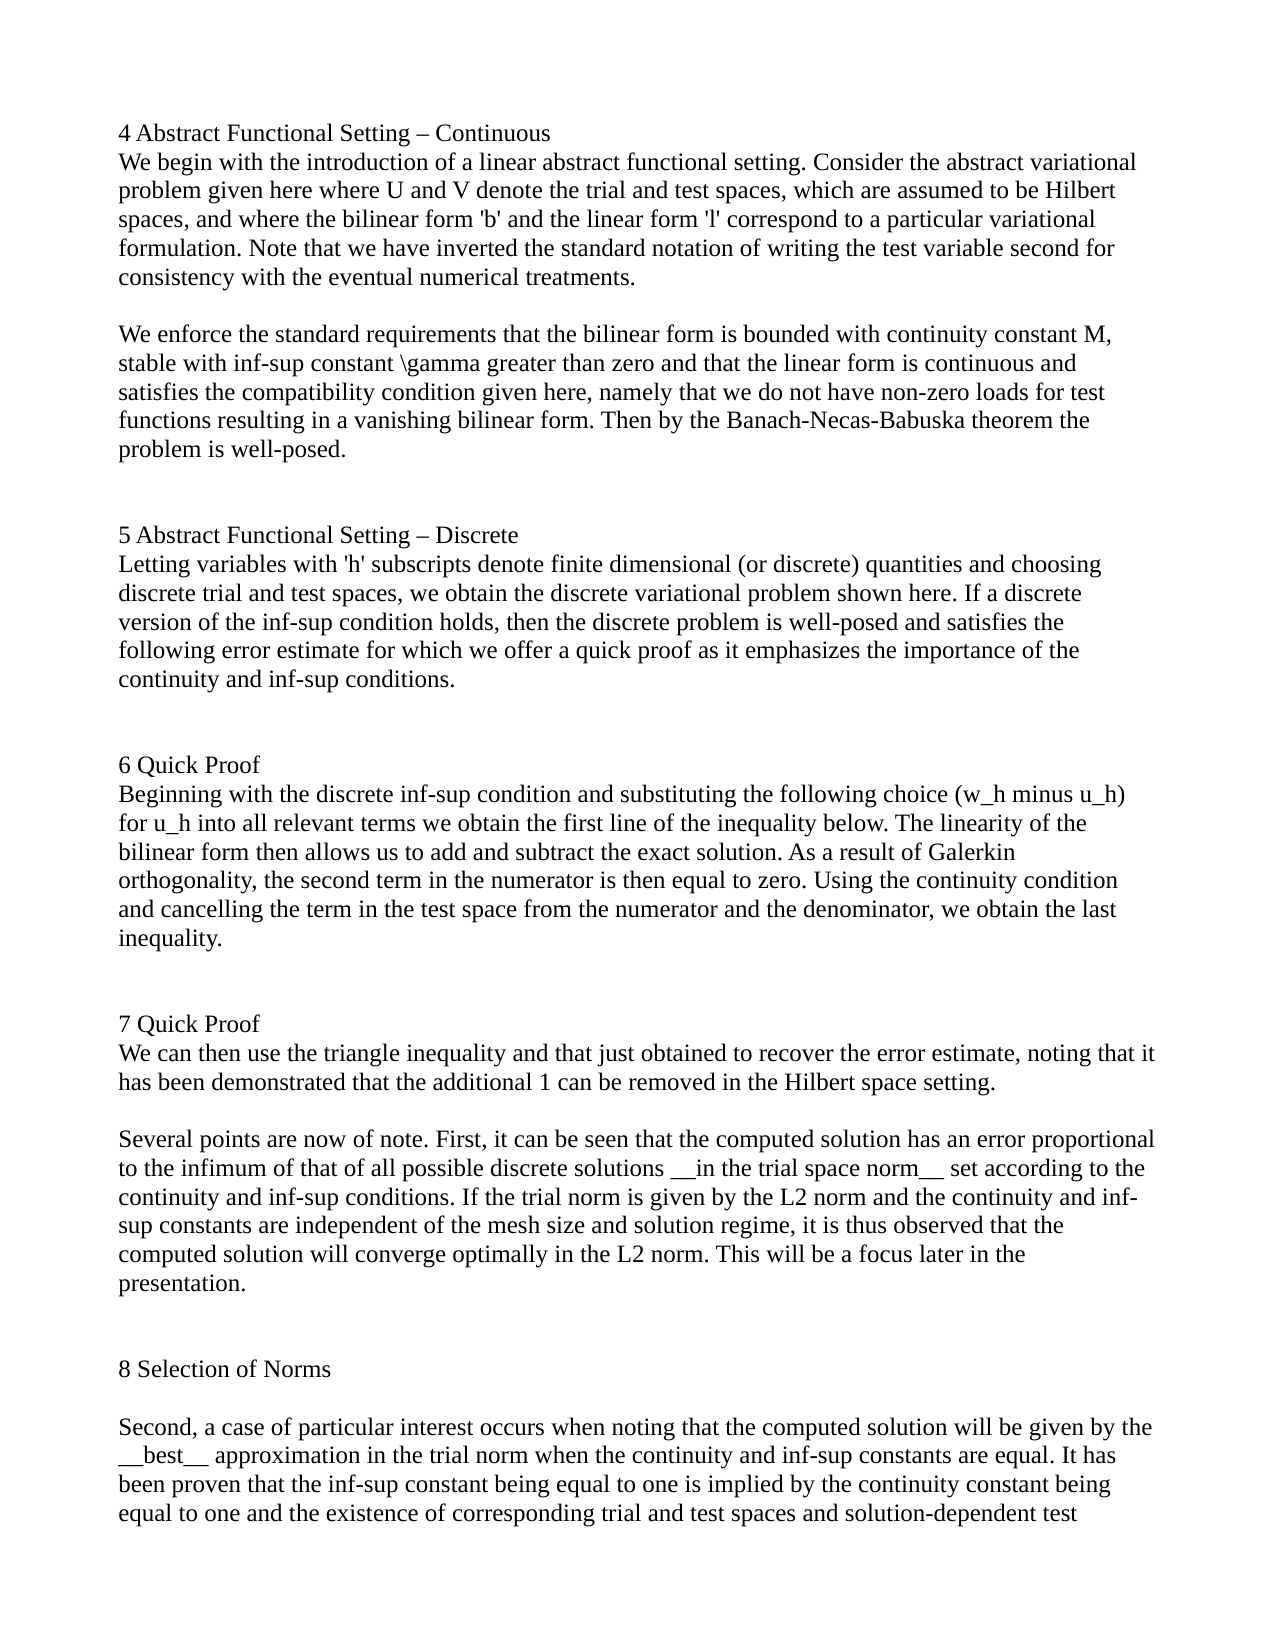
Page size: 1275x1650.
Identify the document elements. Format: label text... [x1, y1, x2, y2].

text We enforce the standard requirements that the bilinear form is bounded with continuity constant M, stable with inf-sup constant \gamma greater than zero and that the linear form is continuous and satisfies the compatibility condition given here, namely that we do not have non-zero loads for test functions resulting in a vanishing bilinear form. Then by the Banach-Necas-Babuska theorem the problem is well-posed. [118, 319, 1157, 463]
text 7 Quick Proof [118, 1009, 1157, 1038]
text 5 Abstract Functional Setting – Discrete [118, 521, 1157, 549]
text Beginning with the discrete inf-sup condition and substituting the following choice (w_h minus u_h) for u_h into all relevant terms we obtain the first line of the inequality below. The linearity of the bilinear form then allows us to add and subtract the exact solution. As a result of Galerkin orthogonality, the second term in the numerator is then equal to zero. Using the continuity condition and cancelling the term in the test space from the numerator and the denominator, we obtain the last inequality. [118, 779, 1157, 952]
text We begin with the introduction of a linear abstract functional setting. Consider the abstract variational problem given here where U and V denote the trial and test spaces, which are assumed to be Hilbert spaces, and where the bilinear form 'b' and the linear form 'l' correspond to a particular variational formulation. Note that we have inverted the standard notation of writing the test variable second for consistency with the eventual numerical treatments. [118, 147, 1157, 291]
text 6 Quick Proof [118, 751, 1157, 779]
text Several points are now of note. First, it can be seen that the computed solution has an error proportional to the infimum of that of all possible discrete solutions __in the trial space norm__ set according to the continuity and inf-sup conditions. If the trial norm is given by the L2 norm and the continuity and inf-sup constants are independent of the mesh size and solution regime, it is thus observed that the computed solution will converge optimally in the L2 norm. This will be a focus later in the presentation. [118, 1124, 1157, 1297]
text 4 Abstract Functional Setting – Continuous [118, 118, 1157, 147]
text Second, a case of particular interest occurs when noting that the computed solution will be given by the __best__ approximation in the trial norm when the continuity and inf-sup constants are equal. It has been proven that the inf-sup constant being equal to one is implied by the continuity constant being equal to one and the existence of corresponding trial and test spaces and solution-dependent test [118, 1412, 1157, 1527]
text 8 Selection of Norms [118, 1354, 1157, 1383]
text We can then use the triangle inequality and that just obtained to recover the error estimate, noting that it has been demonstrated that the additional 1 can be removed in the Hilbert space setting. [118, 1038, 1157, 1096]
text Letting variables with 'h' subscripts denote finite dimensional (or discrete) quantities and choosing discrete trial and test spaces, we obtain the discrete variational problem shown here. If a discrete version of the inf-sup condition holds, then the discrete problem is well-posed and satisfies the following error estimate for which we offer a quick proof as it emphasizes the importance of the continuity and inf-sup conditions. [118, 549, 1157, 693]
